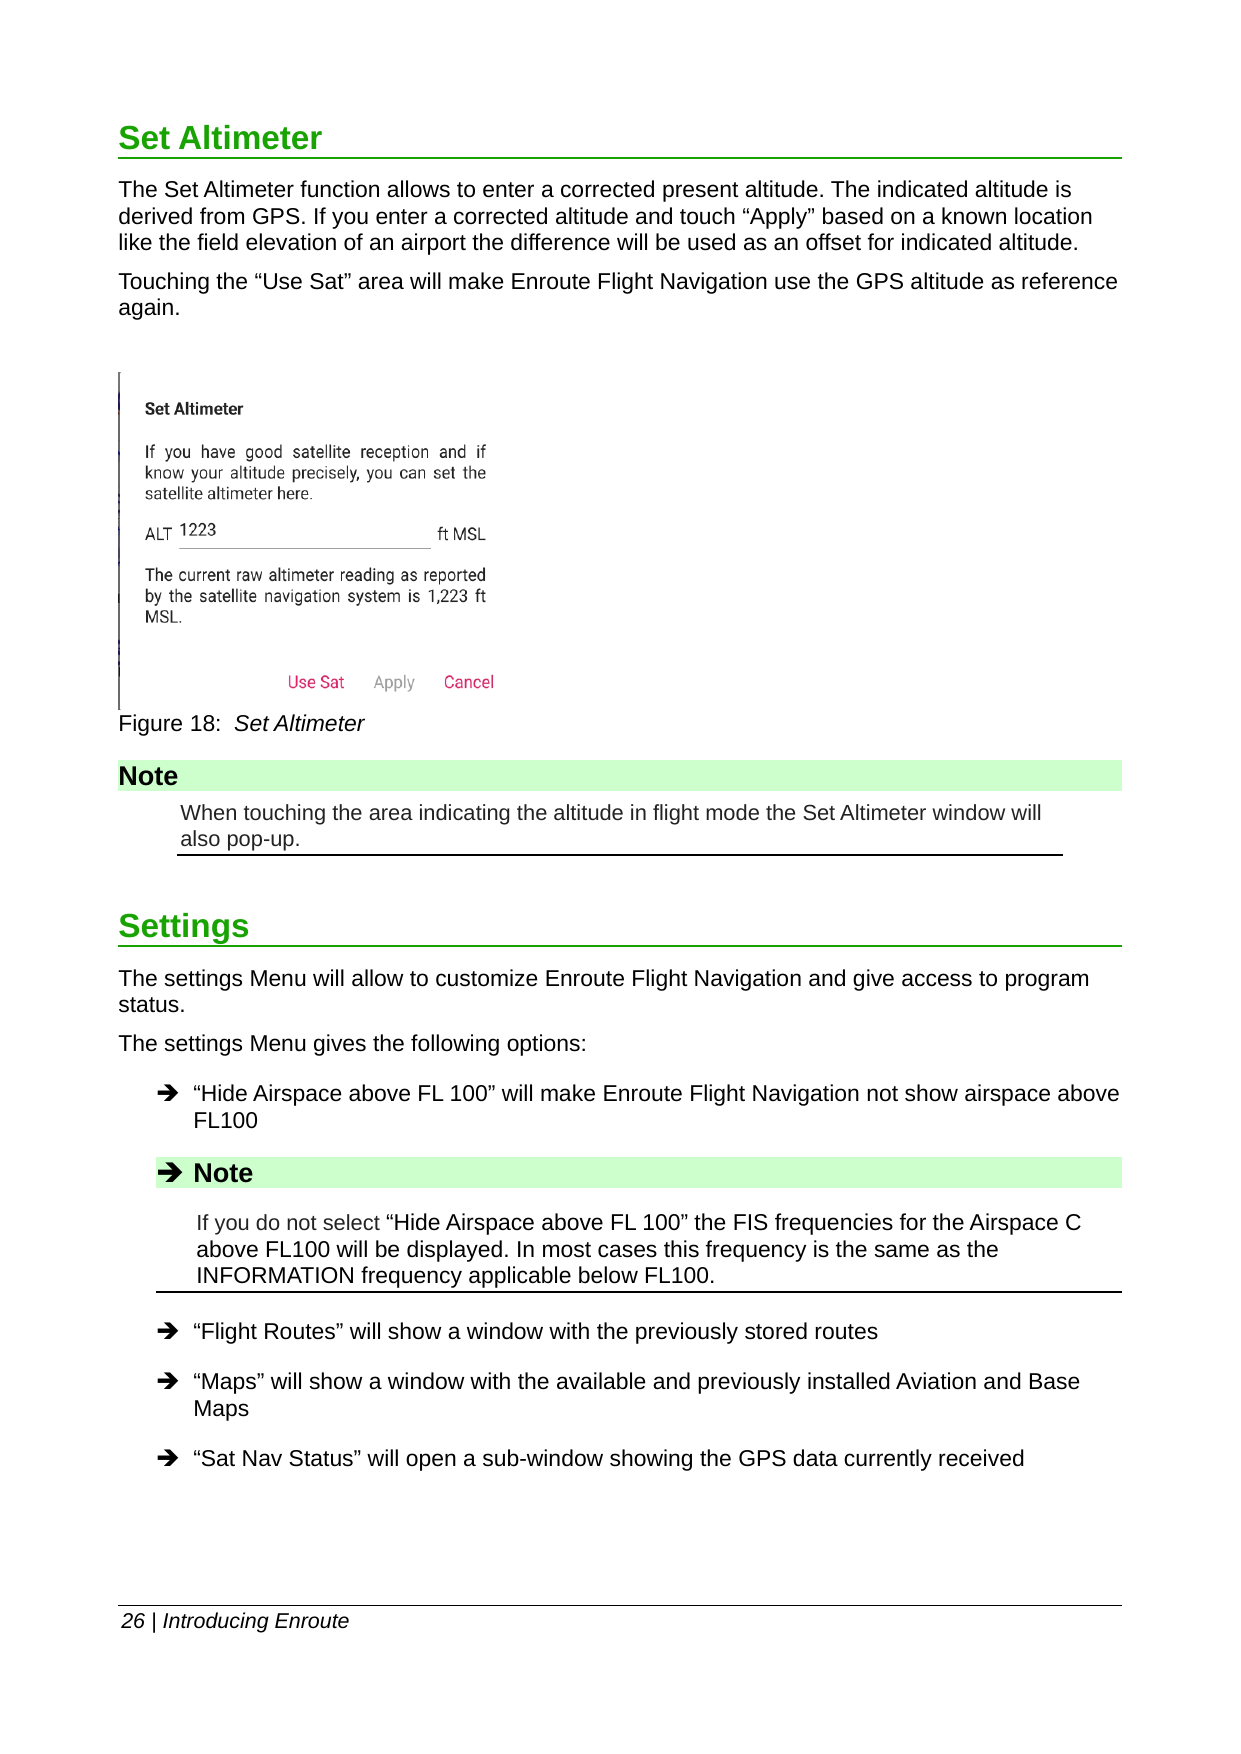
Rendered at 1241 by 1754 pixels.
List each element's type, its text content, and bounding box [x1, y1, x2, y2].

subtitle Note [118, 760, 1122, 791]
subtitle The settings Menu gives the following options: [118, 1030, 1122, 1056]
subtitle Set Altimeter [118, 118, 1122, 157]
list “Hide Airspace above FL 100” will make Enroute Flight Navigation not show airspace above FL100 [156, 1080, 1122, 1133]
picture [118, 372, 507, 710]
subtitle Settings [118, 906, 1122, 945]
subtitle The Set Altimeter function allows to enter a corrected present altitude. The indicated altitude is derived from GPS. If you enter a corrected altitude and touch “Apply” based on a known location like the field elevation of an airport the difference will be used as an offset for indicated altitude. [118, 176, 1122, 255]
subtitle Note [156, 1157, 1122, 1188]
text When touching the area indicating the altitude in flight mode the Set Altimeter window will also pop-up. [177, 797, 1063, 854]
list If you do not select “Hide Airspace above FL 100” the FIS frequencies for the Airspace C above FL100 will be displayed. In most cases this frequency is the same as the INFORMATION frequency applicable below FL100. [156, 1206, 1122, 1291]
subtitle Touching the “Use Sat” area will make Enroute Flight Navigation use the GPS altitude as reference again. [118, 268, 1122, 321]
list “Sat Nav Status” will open a sub-window showing the GPS data currently received [156, 1445, 1122, 1471]
text Figure 18: Set Altimeter [118, 710, 1122, 736]
list “Flight Routes” will show a window with the previously stored routes [156, 1318, 1122, 1344]
list “Maps” will show a window with the available and previously installed Aviation and Base Maps [156, 1368, 1122, 1421]
subtitle The settings Menu will allow to customize Enroute Flight Navigation and give access to program status. [118, 964, 1122, 1017]
